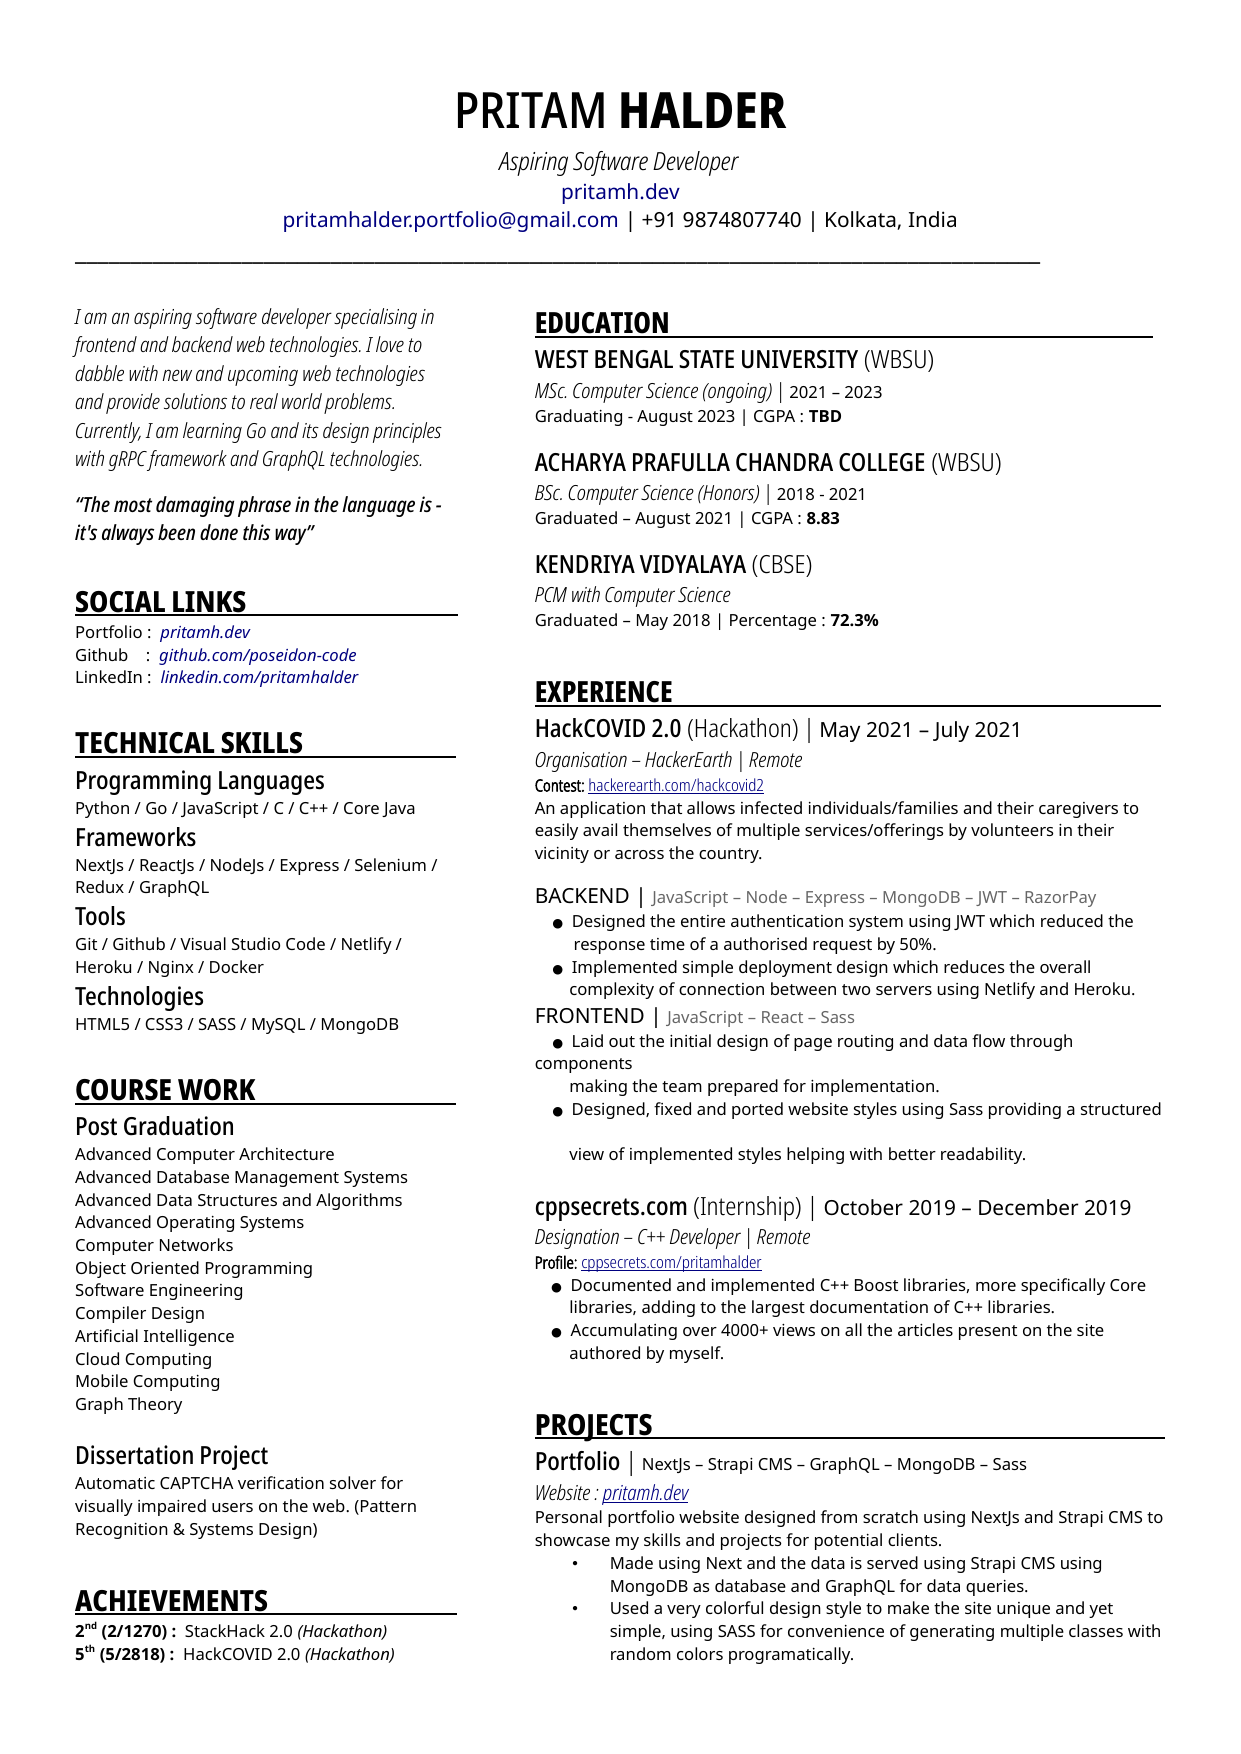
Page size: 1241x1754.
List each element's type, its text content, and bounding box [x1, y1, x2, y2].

text ● Implemented simple deployment design which reduces the overall complexity of connection between two servers using Netlify and Heroku. [534, 955, 1165, 1001]
text Software Engineering [75, 1279, 458, 1302]
text Advanced Database Management Systems [75, 1165, 458, 1188]
text Graduating - August 2023 | CGPA : TBD [534, 404, 1165, 427]
text 2nd (2/1270) : StackHack 2.0 (Hackathon) [75, 1619, 458, 1642]
text _______________________________________________________________________________________ [75, 234, 1165, 268]
text Programming Languages Python / Go / JavaScript / C / C++ / Core Java [75, 762, 458, 819]
text Graduated – May 2018 | Percentage : 72.3% [534, 609, 1165, 632]
text TECHNICAL SKILLS [75, 723, 458, 762]
text Portfolio : pritamh.dev Github : github.com/poseidon-code LinkedIn : linkedin.com/pritamhalder [75, 621, 458, 689]
text Frameworks [75, 819, 458, 853]
text Contest: hackerearth.com/hackcovid2 [534, 773, 1165, 796]
text Advanced Operating Systems [75, 1211, 458, 1233]
text ● Designed the entire authentication system using JWT which reduced the response time of a authorised request by 50%. [534, 910, 1165, 955]
text Compiler Design [75, 1302, 458, 1324]
text WEST BENGAL STATE UNIVERSITY (WBSU) [534, 342, 1165, 376]
text Cloud Computing [75, 1347, 458, 1370]
text ● Documented and implemented C++ Boost libraries, more specifically Core libraries, adding to the largest documentation of C++ libraries. [534, 1273, 1165, 1319]
text Personal portfolio website designed from scratch using NextJs and Strapi CMS to showcase my skills and projects for potential clients. [534, 1506, 1165, 1551]
text ● Laid out the initial design of page routing and data flow through components making the team prepared for implementation. [534, 1029, 1165, 1097]
text 5th (5/2818) : HackCOVID 2.0 (Hackathon) [75, 1642, 458, 1665]
text Mobile Computing [75, 1370, 458, 1392]
text cppsecrets.com (Internship) | October 2019 – December 2019 [534, 1188, 1165, 1222]
text PROJECTS [534, 1404, 1165, 1437]
text PCM with Computer Science [534, 581, 1165, 609]
text KENDRIYA VIDYALAYA (CBSE) [534, 546, 1165, 581]
text Technologies [75, 978, 458, 1012]
text SOCIAL LINKS [75, 581, 458, 614]
text Artificial Intelligence [75, 1324, 458, 1347]
text Advanced Data Structures and Algorithms [75, 1188, 458, 1211]
text Post Graduation [75, 1109, 458, 1143]
text FRONTEND | JavaScript – React – Sass [534, 1001, 1165, 1029]
text PRITAM HALDER [75, 75, 1165, 143]
text Graph Theory [75, 1392, 458, 1438]
text HTML5 / CSS3 / SASS / MySQL / MongoDB [75, 1012, 458, 1035]
text COURSE WORK [75, 1069, 458, 1109]
text HackCOVID 2.0 (Hackathon) | May 2021 – July 2021 [534, 711, 1165, 745]
text Designation – C++ Developer | Remote Profile: cppsecrets.com/pritamhalder [534, 1222, 1165, 1273]
text Tools [75, 899, 458, 933]
text pritamh.dev [75, 177, 1165, 206]
text Organisation – HackerEarth | Remote [534, 745, 1165, 773]
text Portfolio | NextJs – Strapi CMS – GraphQL – MongoDB – Sass Website : pritamh.dev [534, 1443, 1165, 1506]
text Automatic CAPTCHA verification solver for visually impaired users on the web. (Pattern Recognition & Systems Design) [75, 1472, 458, 1540]
text Git / Github / Visual Studio Code / Netlify / Heroku / Nginx / Docker [75, 933, 458, 978]
text ● Accumulating over 4000+ views on all the articles present on the site authored by myself. [534, 1319, 1165, 1364]
text NextJs / ReactJs / NodeJs / Express / Selenium / Redux / GraphQL [75, 853, 458, 899]
text I am an aspiring software developer specialising in frontend and backend web technologies. I love to dabble with new and upcoming web technologies and provide solutions to real world problems. Currently, I am learning Go and its design principles with gRPC framework and GraphQL technologies. [75, 302, 458, 473]
text MSc. Computer Science (ongoing) | 2021 – 2023 [534, 376, 1165, 404]
text BSc. Computer Science (Honors) | 2018 - 2021 [534, 478, 1165, 507]
text Computer Networks [75, 1233, 458, 1256]
text EXPERIENCE [534, 671, 1165, 711]
text EDUCATION [534, 302, 1165, 342]
list Made using Next and the data is served using Strapi CMS using MongoDB as database and GraphQL for data queries. [572, 1551, 1165, 1597]
text BACKEND | JavaScript – Node – Express – MongoDB – JWT – RazorPay [534, 881, 1165, 910]
text Graduated – August 2021 | CGPA : 8.83 [534, 507, 1165, 529]
text “The most damaging phrase in the language is - it's always been done this way” [75, 490, 458, 547]
text Aspiring Software Developer [75, 143, 1165, 177]
text ACHARYA PRAFULLA CHANDRA COLLEGE (WBSU) [534, 444, 1165, 478]
text [534, 1438, 1165, 1443]
text [75, 616, 458, 621]
text ● Designed, fixed and ported website styles using Sass providing a structured view of implemented styles helping with better readability. [534, 1097, 1165, 1165]
text pritamhalder.portfolio@gmail.com | +91 9874807740 | Kolkata, India [75, 206, 1165, 234]
text Advanced Computer Architecture [75, 1143, 458, 1165]
list Used a very colorful design style to make the site unique and yet simple, using SASS for convenience of generating multiple classes with random colors programatically. [572, 1597, 1165, 1665]
text Object Oriented Programming [75, 1256, 458, 1279]
text An application that allows infected individuals/families and their caregivers to easily avail themselves of multiple services/offerings by volunteers in their vicinity or across the country. [534, 796, 1165, 864]
text Dissertation Project [75, 1438, 458, 1472]
text ACHIEVEMENTS [75, 1580, 458, 1619]
